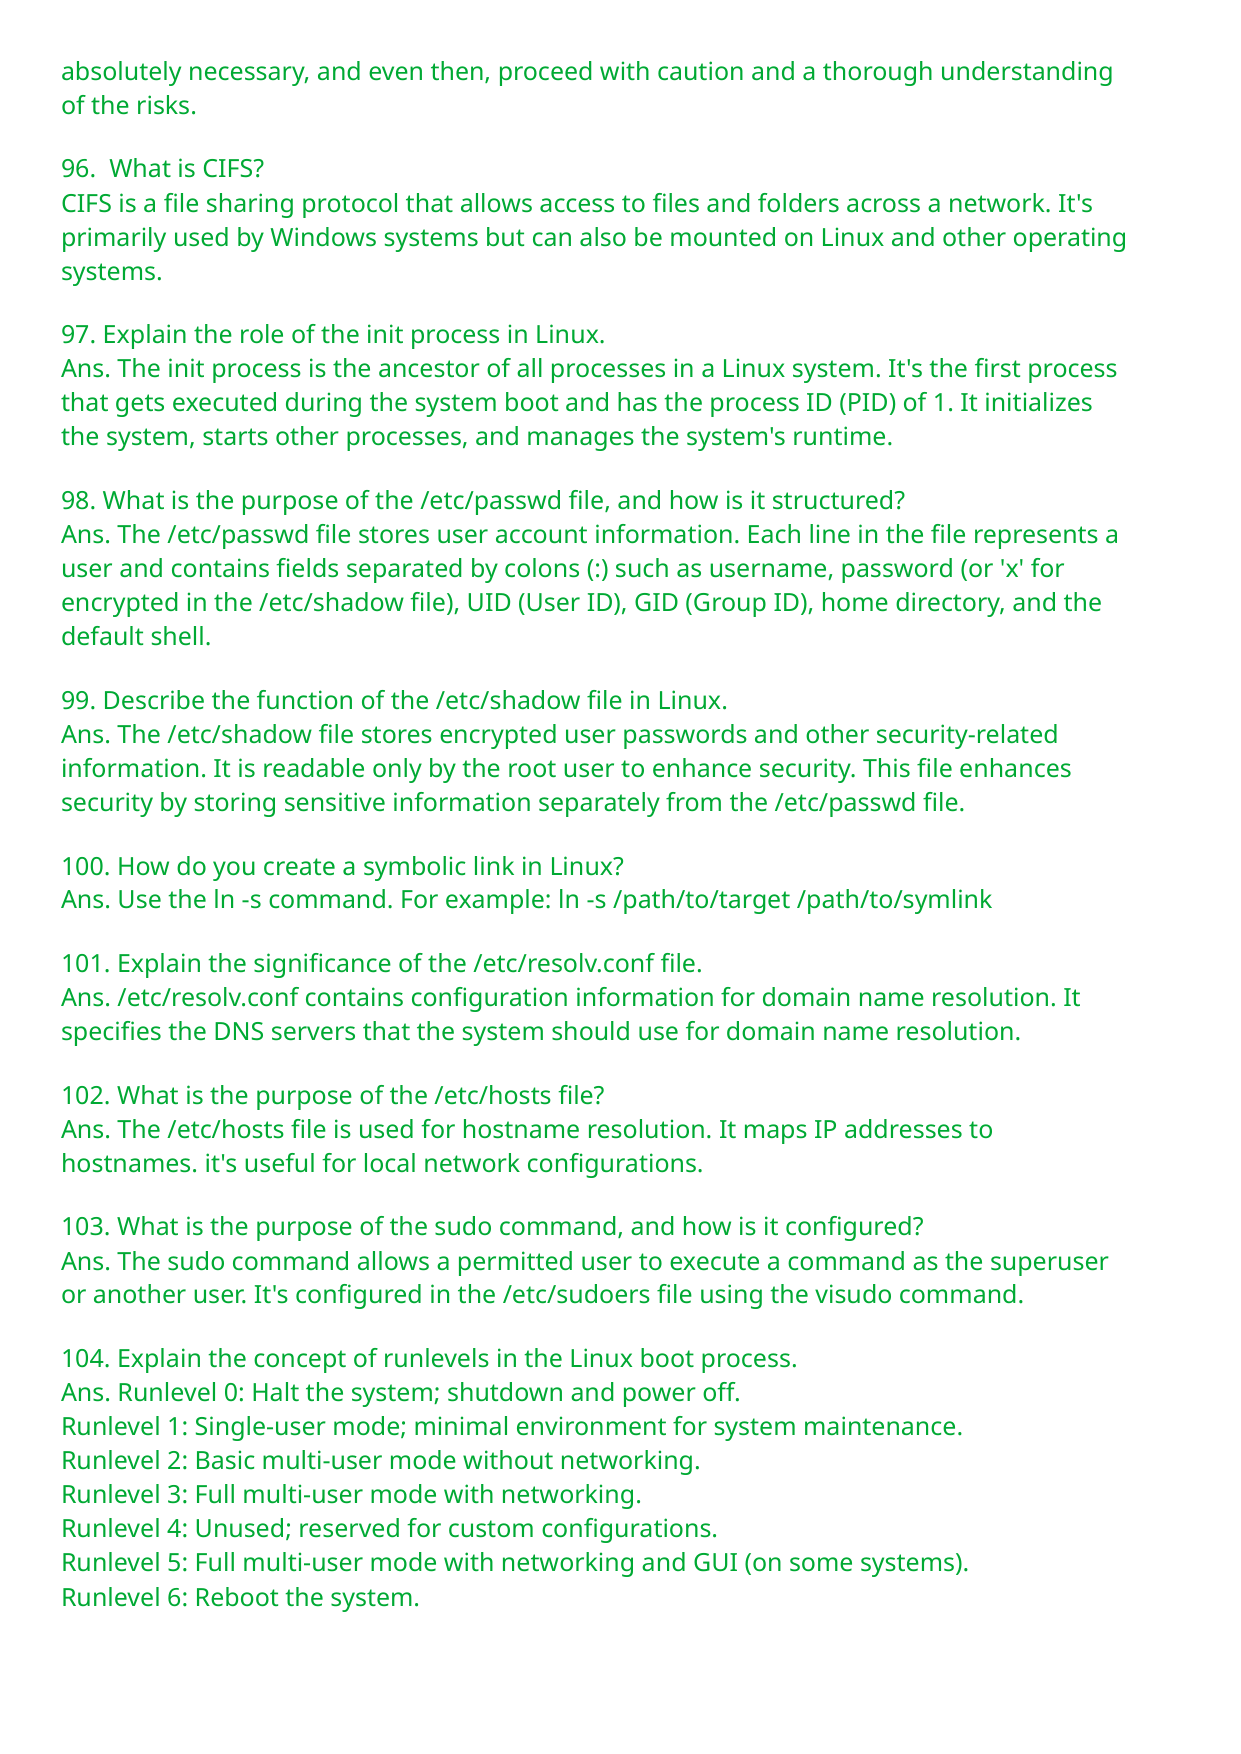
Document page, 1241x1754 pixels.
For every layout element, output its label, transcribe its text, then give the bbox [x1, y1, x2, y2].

text 101. Explain the significance of the /etc/resolv.conf file. Ans. /etc/resolv.conf contains configuration information for domain name resolution. It specifies the DNS servers that the system should use for domain name resolution. [61, 946, 1129, 1048]
text absolutely necessary, and even then, proceed with caution and a thorough understanding of the risks. [61, 53, 1129, 122]
text 103. What is the purpose of the sudo command, and how is it configured? Ans. The sudo command allows a permitted user to execute a command as the superuser or another user. It's configured in the /etc/sudoers file using the visudo command. [61, 1209, 1129, 1311]
text 100. How do you create a symbolic link in Linux? Ans. Use the ln -s command. For example: ln -s /path/to/target /path/to/symlink [61, 848, 1129, 916]
text 97. Explain the role of the init process in Linux. Ans. The init process is the ancestor of all processes in a Linux system. It's the first process that gets executed during the system boot and has the process ID (PID) of 1. It initializes the system, starts other processes, and manages the system's runtime. [61, 317, 1129, 453]
text 98. What is the purpose of the /etc/passwd file, and how is it structured? Ans. The /etc/passwd file stores user account information. Each line in the file represents a user and contains fields separated by colons (:) such as username, password (or 'x' for encrypted in the /etc/shadow file), UID (User ID), GID (Group ID), home directory, and the default shell. [61, 483, 1129, 653]
text 104. Explain the concept of runlevels in the Linux boot process. Ans. Runlevel 0: Halt the system; shutdown and power off. Runlevel 1: Single-user mode; minimal environment for system maintenance. Runlevel 2: Basic multi-user mode without networking. Runlevel 3: Full multi-user mode with networking. Runlevel 4: Unused; reserved for custom configurations. Runlevel 5: Full multi-user mode with networking and GUI (on some systems). Runlevel 6: Reboot the system. [61, 1341, 1129, 1647]
text 99. Describe the function of the /etc/shadow file in Linux. Ans. The /etc/shadow file stores encrypted user passwords and other security-related information. It is readable only by the root user to enhance security. This file enhances security by storing sensitive information separately from the /etc/passwd file. [61, 682, 1129, 819]
text 96. What is CIFS? CIFS is a file sharing protocol that allows access to files and folders across a network. It's primarily used by Windows systems but can also be mounted on Linux and other operating systems. [61, 151, 1129, 287]
text 102. What is the purpose of the /etc/hosts file? Ans. The /etc/hosts file is used for hostname resolution. It maps IP addresses to hostnames. it's useful for local network configurations. [61, 1077, 1129, 1179]
